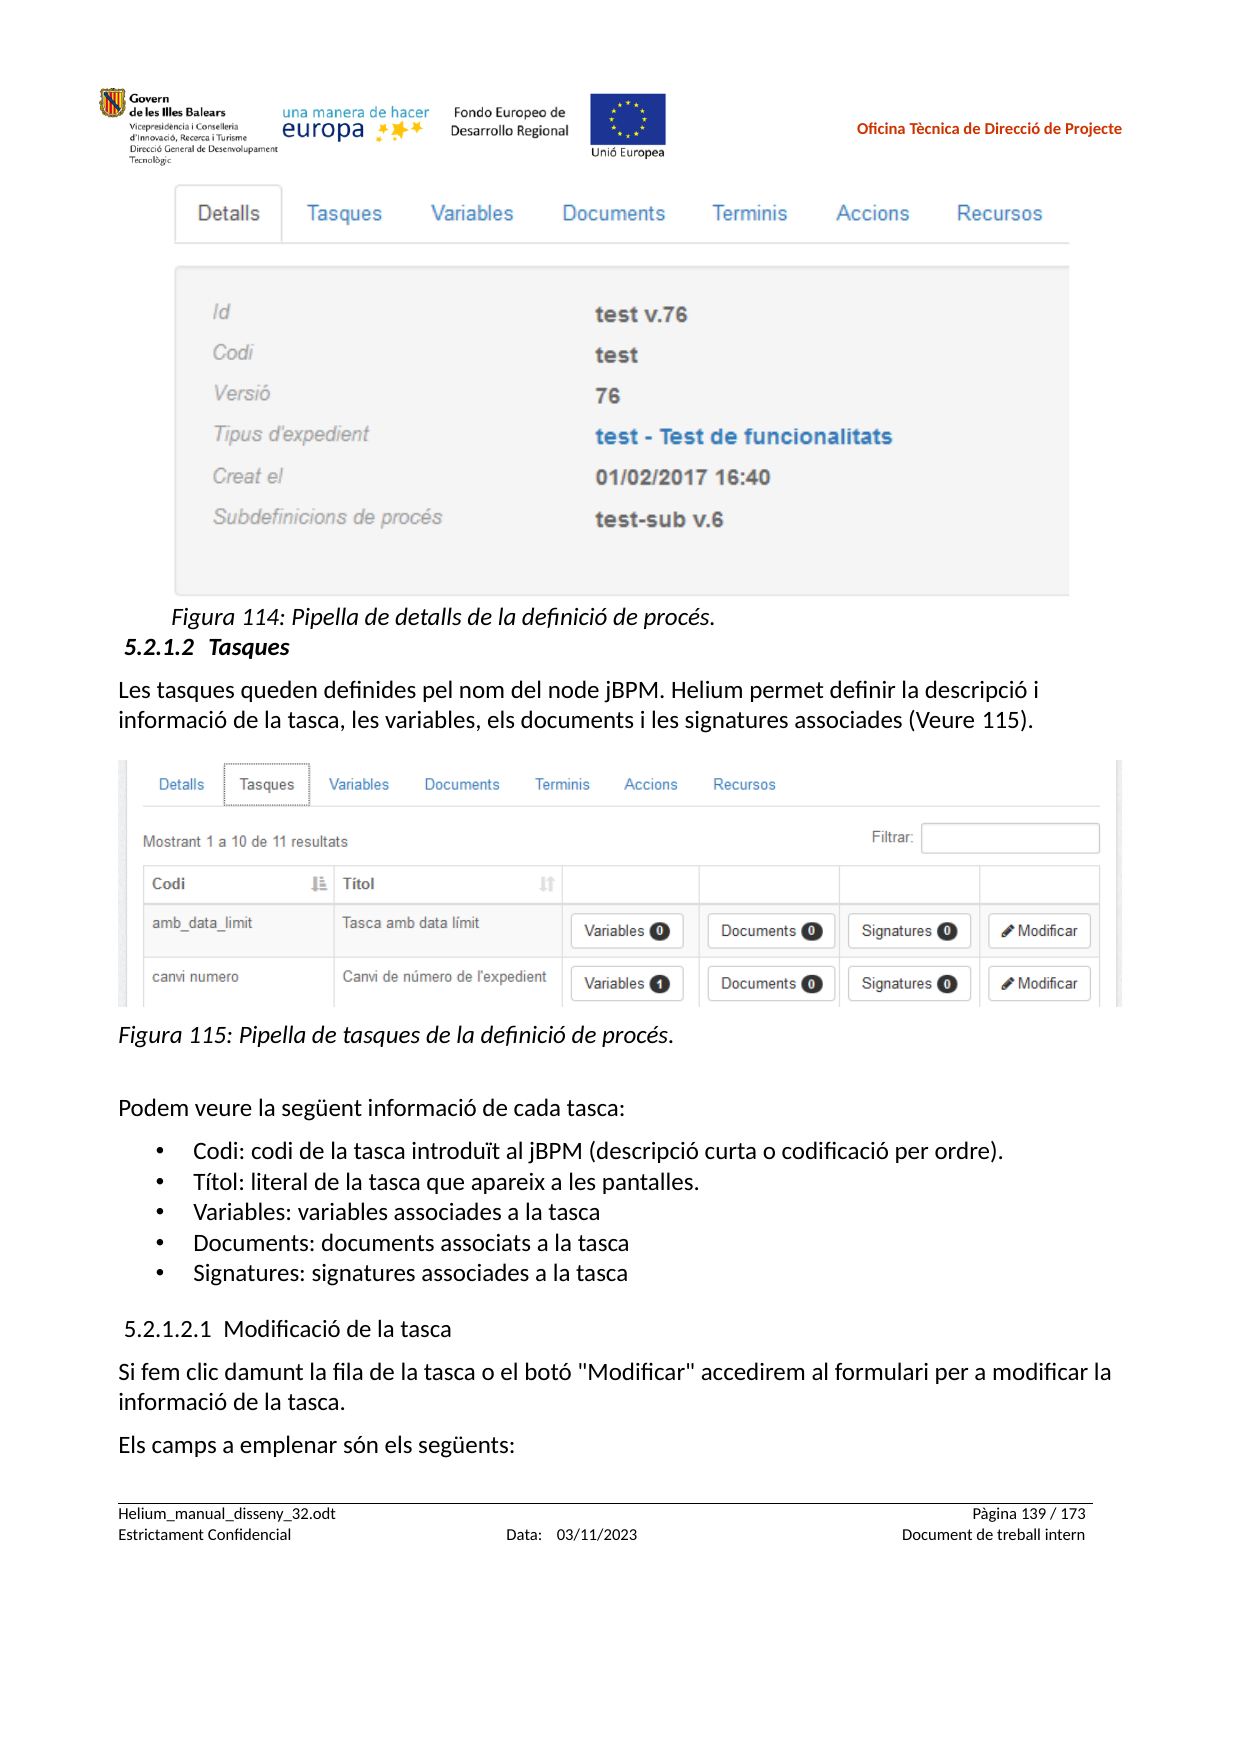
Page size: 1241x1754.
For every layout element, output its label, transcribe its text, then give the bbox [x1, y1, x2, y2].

list Títol: literal de la tasca que apareix a les pantalles. [156, 1166, 1122, 1196]
picture [99, 87, 668, 166]
list Variables: variables associades a la tasca [156, 1196, 1122, 1227]
text Figura 114: Pipella de detalls de la definició de procés. [171, 601, 1069, 631]
subtitle Modificació de la tasca [118, 1313, 1122, 1343]
text Les tasques queden definides pel nom del node jBPM. Helium permet definir la descripció i informació de la tasca, les variables, els documents i les signatures associades (Veure 115). [118, 674, 1122, 735]
picture [171, 180, 1070, 601]
text Podem veure la següent informació de cada tasca: [118, 1092, 1122, 1123]
subtitle Tasques [118, 599, 1122, 662]
text Els camps a emplenar són els següents: [118, 1429, 1122, 1460]
text Figura 115: Pipella de tasques de la definició de procés. [118, 1007, 1122, 1049]
picture [118, 760, 1123, 1007]
list Documents: documents associats a la tasca [156, 1227, 1122, 1257]
list Codi: codi de la tasca introduït al jBPM (descripció curta o codificació per ordre). [156, 1135, 1122, 1166]
text Si fem clic damunt la fila de la tasca o el botó "Modificar" accedirem al formulari per a modificar la informació de la tasca. [118, 1356, 1122, 1417]
list Signatures: signatures associades a la tasca [156, 1257, 1122, 1288]
